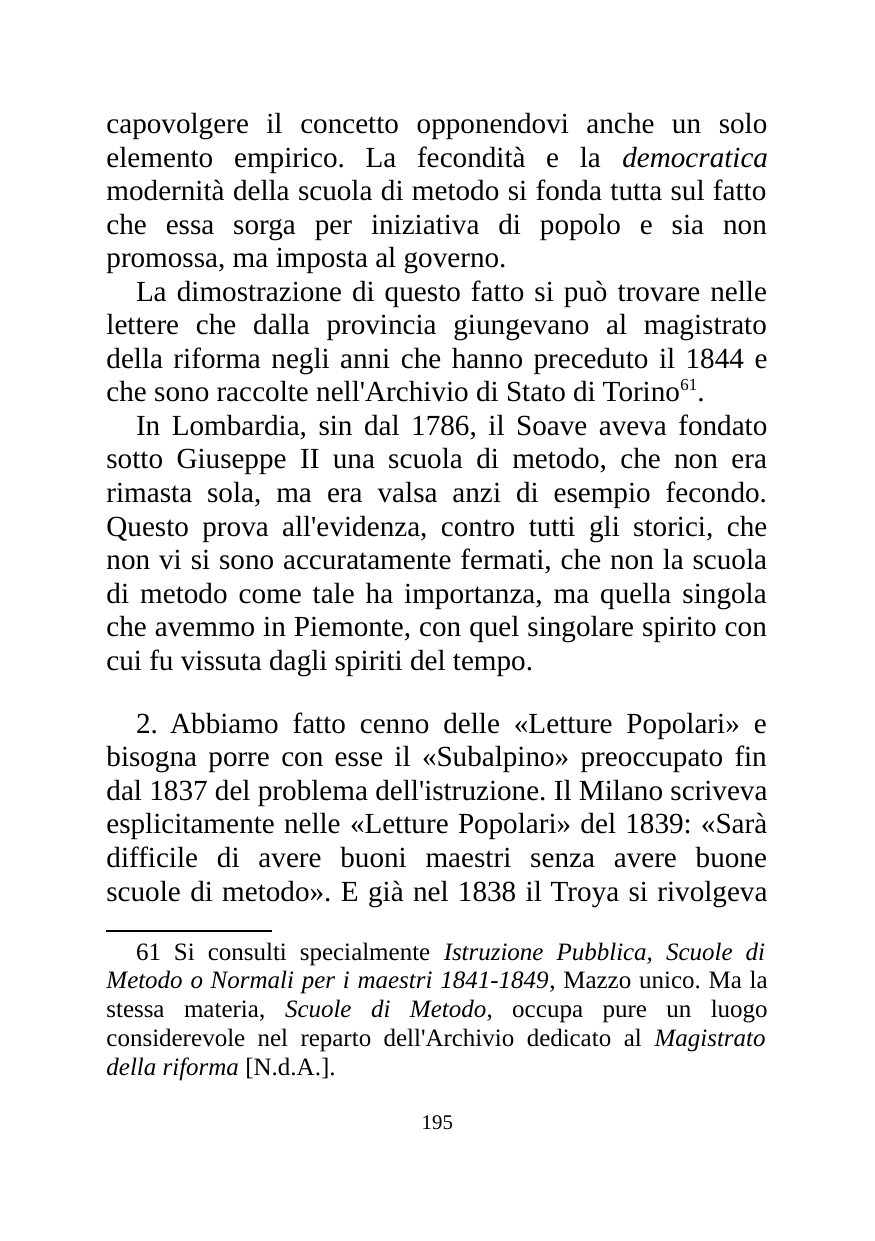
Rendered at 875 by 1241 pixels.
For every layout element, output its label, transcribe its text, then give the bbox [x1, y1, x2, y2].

text capovolgere il concetto opponendovi anche un solo elemento empirico. La fecondità e la democratica modernità della scuola di metodo si fonda tutta sul fatto che essa sorga per iniziativa di popolo e sia non promossa, ma imposta al governo. [106, 106, 768, 274]
text 2. Abbiamo fatto cenno delle «Letture Popolari» e bisogna porre con esse il «Subalpino» preoccupato fin dal 1837 del problema dell'istruzione. Il Milano scriveva esplicitamente nelle «Letture Popolari» del 1839: «Sarà difficile di avere buoni maestri senza avere buone scuole di metodo». E già nel 1838 il Troya si rivolgeva [106, 706, 768, 907]
text La dimostrazione di questo fatto si può trovare nelle lettere che dalla provincia giungevano al magistrato della riforma negli anni che hanno preceduto il 1844 e che sono raccolte nell'Archivio di Stato di Torino. [106, 274, 768, 408]
text In Lombardia, sin dal 1786, il Soave aveva fondato sotto Giuseppe II una scuola di metodo, che non era rimasta sola, ma era valsa anzi di esempio fecondo. Questo prova all'evidenza, contro tutti gli storici, che non vi si sono accuratamente fermati, che non la scuola di metodo come tale ha importanza, ma quella singola che avemmo in Piemonte, con quel singolare spirito con cui fu vissuta dagli spiriti del tempo. [106, 408, 768, 676]
text Si consulti specialmente Istruzione Pubblica, Scuole di Metodo o Normali per i maestri 1841-1849, Mazzo unico. Ma la stessa materia, Scuole di Metodo, occupa pure un luogo considerevole nel reparto dell'Archivio dedicato al Magistrato della riforma [N.d.A.]. [106, 937, 768, 1080]
